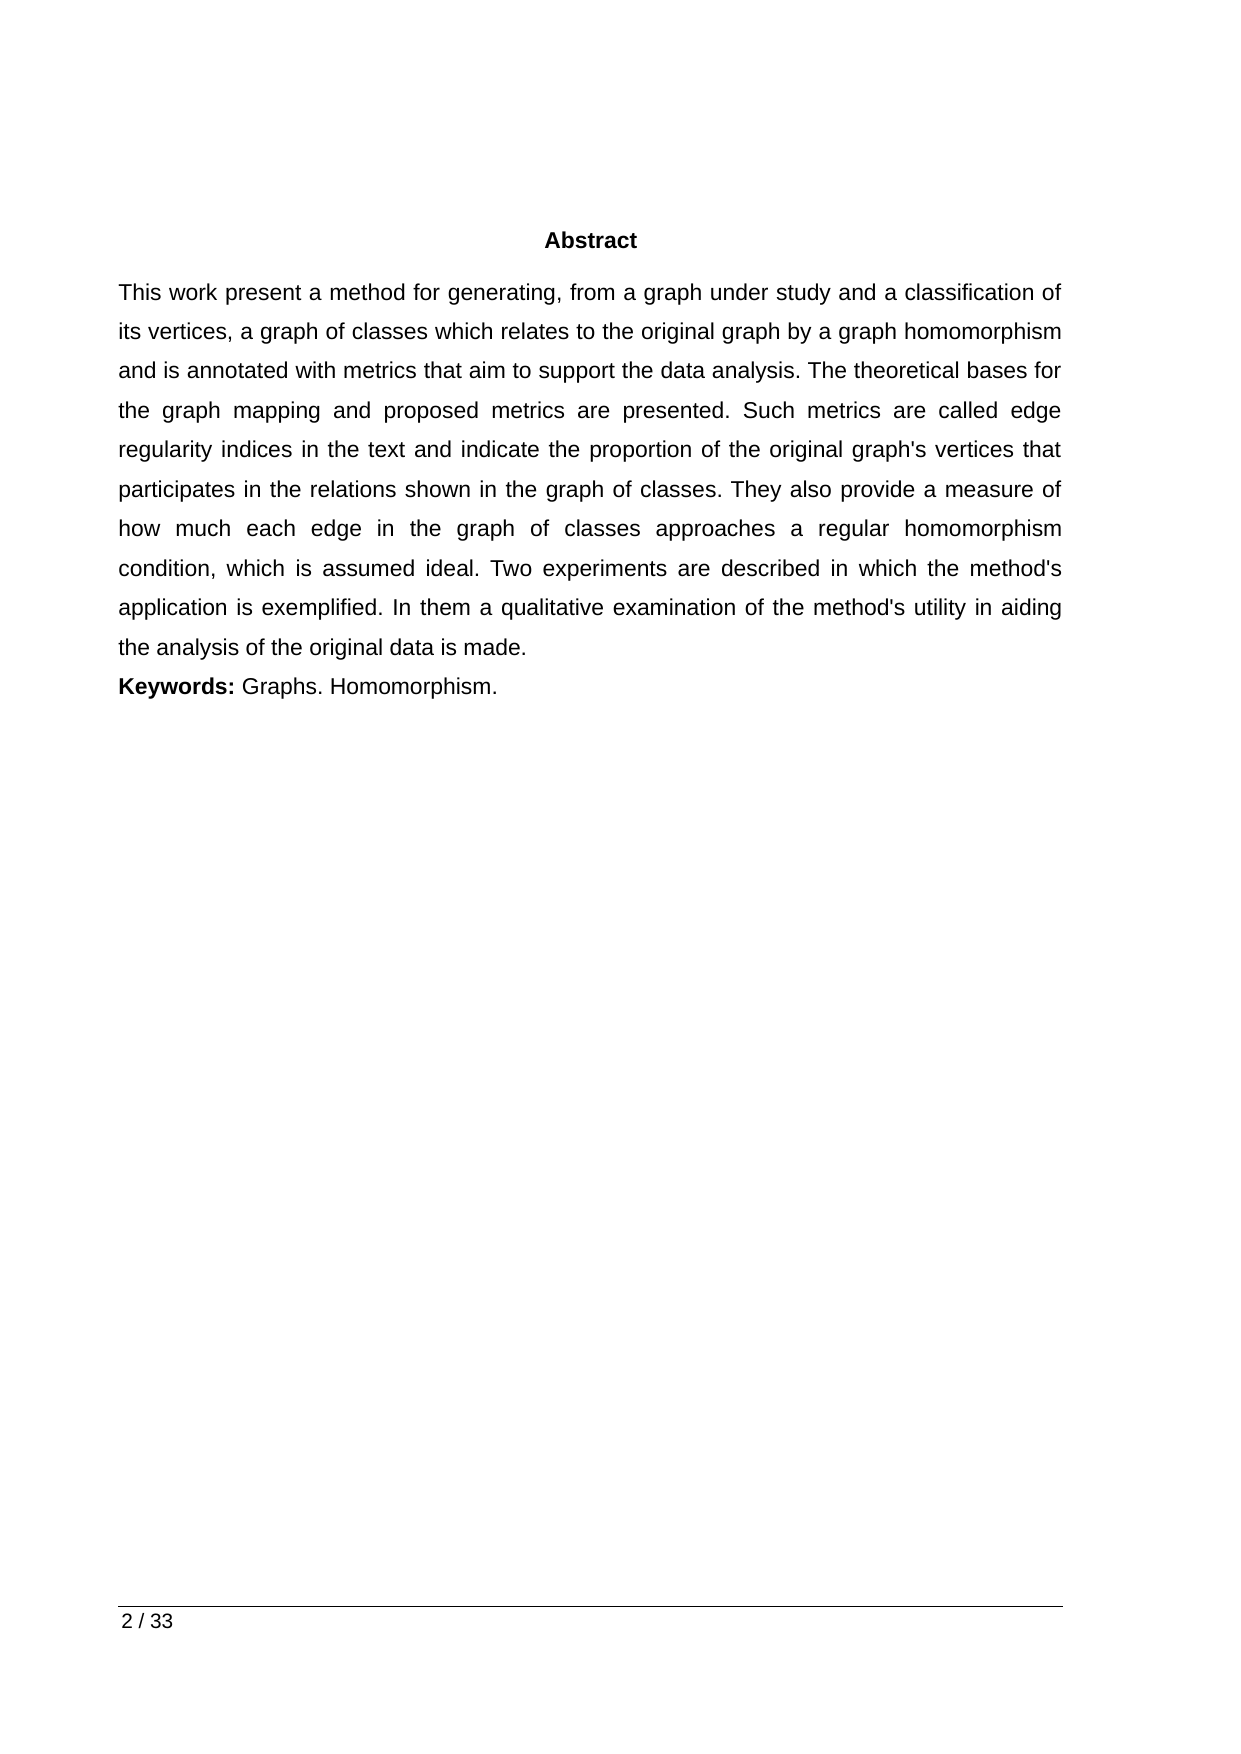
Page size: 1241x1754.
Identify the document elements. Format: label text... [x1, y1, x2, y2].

text Keywords: Graphs. Homomorphism. [118, 673, 1063, 700]
text Abstract [118, 227, 1063, 254]
text This work present a method for generating, from a graph under study and a classification of its vertices, a graph of classes which relates to the original graph by a graph homomorphism and is annotated with metrics that aim to support the data analysis. The theoretical bases for the graph mapping and proposed metrics are presented. Such metrics are called edge regularity indices in the text and indicate the proportion of the original graph's vertices that participates in the relations shown in the graph of classes. They also provide a measure of how much each edge in the graph of classes approaches a regular homomorphism condition, which is assumed ideal. Two experiments are described in which the method's application is exemplified. In them a qualitative examination of the method's utility in aiding the analysis of the original data is made. [118, 278, 1063, 660]
